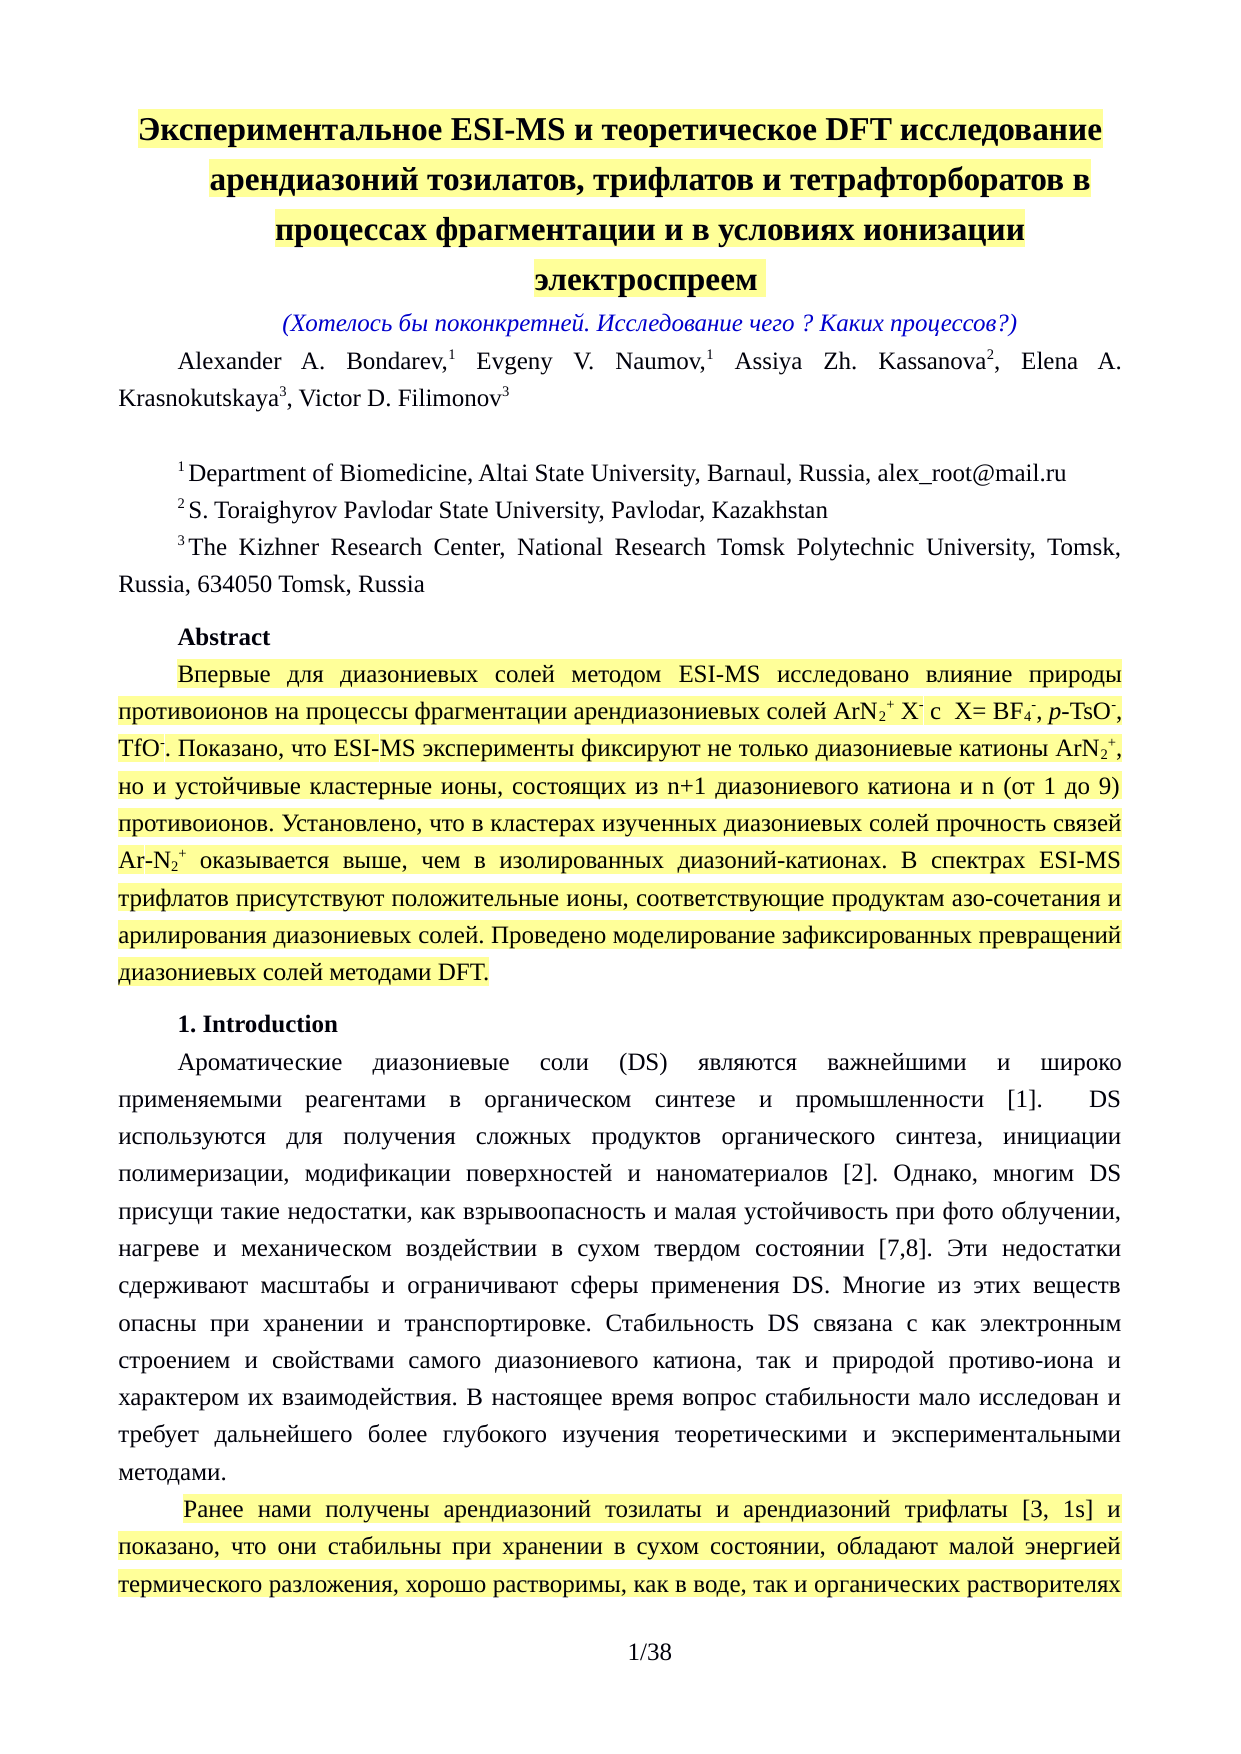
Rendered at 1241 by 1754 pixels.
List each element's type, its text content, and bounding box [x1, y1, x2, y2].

text Alexander A. Bondarev,1 Evgeny V. Naumov,1 Assiya Zh. Kassanova2, Elena A. Krasnokutskaya3, Victor D. Filimonov3 [118, 346, 1122, 412]
text (Хотелось бы поконкретней. Исследование чего ? Каких процессов?) [118, 308, 1122, 337]
subtitle Abstract [118, 622, 1122, 650]
text Впервые для диазониевых солей методом ESI-MS исследовано влияние природы противоионов на процессы фрагментации арендиазониевых солей ArN2+ X- с X= BF4-, p-TsO-, TfO-. Показано, что ESI-MS эксперименты фиксируют не только диазониевые катионы ArN2+, но и устойчивые кластерные ионы, состоящих из n+1 диазониевого катиона и n (от 1 до 9) противоионов. Установлено, что в кластерах изученных диазониевых солей прочность связей Ar-N2+ оказывается выше, чем в изолированных диазоний-катионах. В спектрах ESI-MS трифлатов присутствуют положительные ионы, соответствующие продуктам азо-сочетания и арилирования диазониевых солей. Проведено моделирование зафиксированных превращений диазониевых солей методами DFT. [118, 659, 1122, 986]
text 1 Department of Biomedicine, Altai State University, Barnaul, Russia, alex_root@mail.ru [118, 458, 1122, 486]
text 2 S. Toraighyrov Pavlodar State University, Pavlodar, Kazakhstan [118, 495, 1122, 524]
subtitle Экспериментальное ESI-MS и теоретическое DFT исследование арендиазоний тозилатов, трифлатов и тетрафторборатов в процессах фрагментации и в условиях ионизации электроспреем [118, 109, 1122, 297]
list Ароматические диазониевые соли (DS) являются важнейшими и широко применяемыми реагентами в органическом синтезе и промышленности [1]. DS используются для получения сложных продуктов органического синтеза, инициации полимеризации, модификации поверхностей и наноматериалов [2]. Однако, многим DS присущи такие недостатки, как взрывоопасность и малая устойчивость при фото облучении, нагреве и механическом воздействии в сухом твердом состоянии [7,8]. Эти недостатки сдерживают масштабы и ограничивают сферы применения DS. Многие из этих веществ опасны при хранении и транспортировке. Стабильность DS связана с как электронным строением и свойствами самого диазониевого катиона, так и природой противо-иона и характером их взаимодействия. В настоящее время вопрос стабильности мало исследован и требует дальнейшего более глубокого изучения теоретическими и экспериментальными методами. [118, 1047, 1122, 1486]
list Ранее нами получены арендиазоний тозилаты и арендиазоний трифлаты [3, 1s] и показано, что они стабильны при хранении в сухом состоянии, обладают малой энергией термического разложения, хорошо растворимы, как в воде, так и органических растворителях [118, 1494, 1122, 1597]
subtitle 1. Introduction [118, 1009, 1122, 1038]
text 3 The Kizhner Research Center, National Research Tomsk Polytechnic University, Tomsk, Russia, 634050 Tomsk, Russia [118, 532, 1122, 598]
